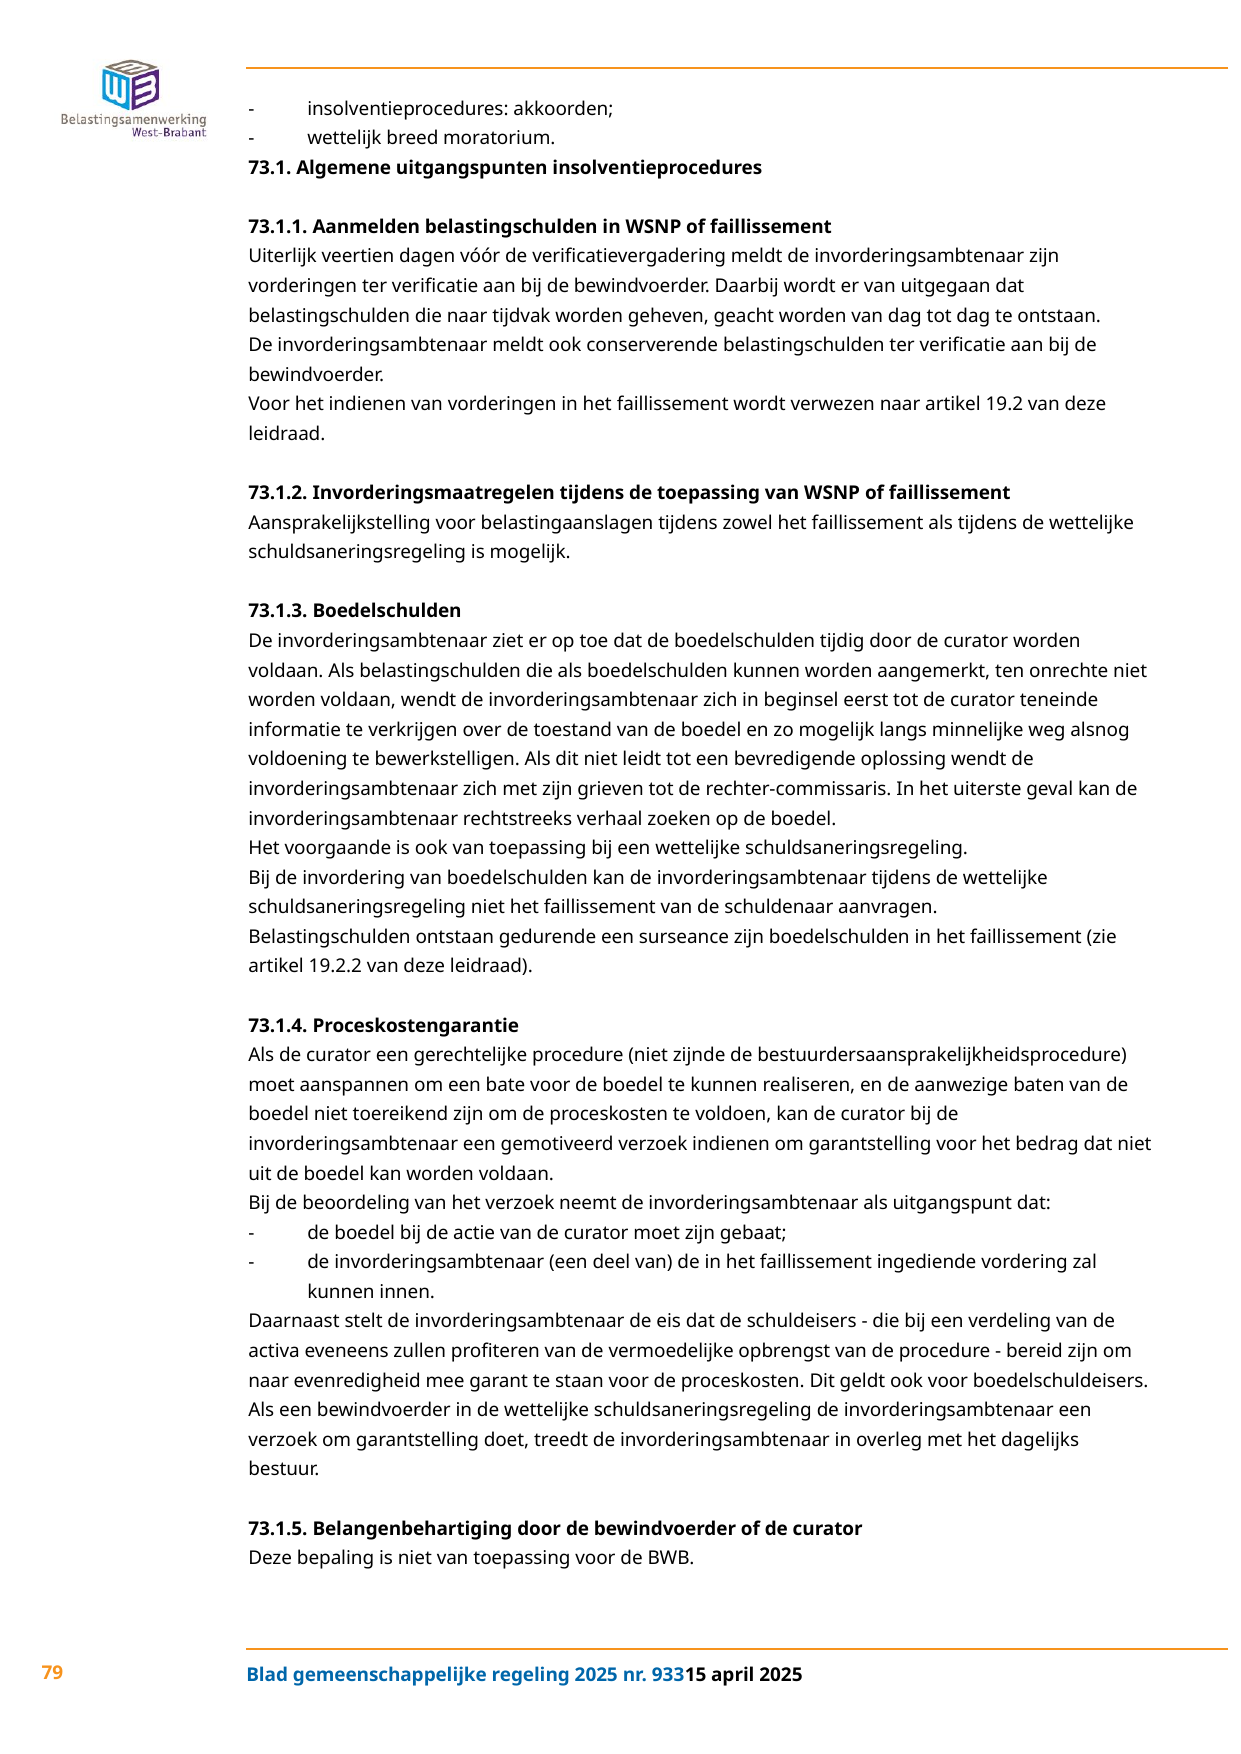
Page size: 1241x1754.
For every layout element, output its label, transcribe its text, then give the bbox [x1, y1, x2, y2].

picture [41, 47, 231, 172]
text Belastingschulden ontstaan gedurende een surseance zijn boedelschulden in het faillissement (zie artikel 19.2.2 van deze leidraad). [248, 923, 1152, 978]
text 73.1.1. Aanmelden belastingschulden in WSNP of faillissement [248, 213, 1152, 239]
list insolventieprocedures: akkoorden; [248, 95, 1152, 121]
text Voor het indienen van vorderingen in het faillissement wordt verwezen naar artikel 19.2 van deze leidraad. [248, 391, 1152, 446]
text Het voorgaande is ook van toepassing bij een wettelijke schuldsaneringsregeling. [248, 834, 1152, 860]
text 73.1.2. Invorderingsmaatregelen tijdens de toepassing van WSNP of faillissement [248, 479, 1152, 505]
text De invorderingsambtenaar meldt ook conserverende belastingschulden ter verificatie aan bij de bewindvoerder. [248, 331, 1152, 387]
text De invorderingsambtenaar ziet er op toe dat de boedelschulden tijdig door de curator worden voldaan. Als belastingschulden die als boedelschulden kunnen worden aangemerkt, ten onrechte niet worden voldaan, wendt de invorderingsambtenaar zich in beginsel eerst tot de curator teneinde informatie te verkrijgen over de toestand van de boedel en zo mogelijk langs minnelijke weg alsnog voldoening te bewerkstelligen. Als dit niet leidt tot een bevredigende oplossing wendt de invorderingsambtenaar zich met zijn grieven tot de rechter-commissaris. In het uiterste geval kan de invorderingsambtenaar rechtstreeks verhaal zoeken op de boedel. [248, 627, 1152, 831]
text Deze bepaling is niet van toepassing voor de BWB. [248, 1544, 1152, 1570]
text Bij de beoordeling van het verzoek neemt de invorderingsambtenaar als uitgangspunt dat: [248, 1189, 1152, 1215]
list de boedel bij de actie van de curator moet zijn gebaat; [248, 1219, 1152, 1245]
text Uiterlijk veertien dagen vóór de verificatievergadering meldt de invorderingsambtenaar zijn vorderingen ter verificatie aan bij de bewindvoerder. Daarbij wordt er van uitgegaan dat belastingschulden die naar tijdvak worden geheven, geacht worden van dag tot dag te ontstaan. [248, 243, 1152, 328]
text 73.1.5. Belangenbehartiging door de bewindvoerder of de curator [248, 1515, 1152, 1541]
text Aansprakelijkstelling voor belastingaanslagen tijdens zowel het faillissement als tijdens de wettelijke schuldsaneringsregeling is mogelijk. [248, 509, 1152, 564]
text 73.1.4. Proceskostengarantie [248, 1012, 1152, 1038]
text Daarnaast stelt de invorderingsambtenaar de eis dat de schuldeisers - die bij een verdeling van de activa eveneens zullen profiteren van de vermoedelijke opbrengst van de procedure - bereid zijn om naar evenredigheid mee garant te staan voor de proceskosten. Dit geldt ook voor boedelschuldeisers. Als een bewindvoerder in de wettelijke schuldsaneringsregeling de invorderingsambtenaar een verzoek om garantstelling doet, treedt de invorderingsambtenaar in overleg met het dagelijks bestuur. [248, 1308, 1152, 1481]
list wettelijk breed moratorium. [248, 124, 1152, 150]
text Bij de invordering van boedelschulden kan de invorderingsambtenaar tijdens de wettelijke schuldsaneringsregeling niet het faillissement van de schuldenaar aanvragen. [248, 864, 1152, 919]
text 73.1. Algemene uitgangspunten insolventieprocedures [248, 154, 1152, 180]
text 73.1.3. Boedelschulden [248, 598, 1152, 623]
text Als de curator een gerechtelijke procedure (niet zijnde de bestuurdersaansprakelijkheidsprocedure) moet aanspannen om een bate voor de boedel te kunnen realiseren, en de aanwezige baten van de boedel niet toereikend zijn om de proceskosten te voldoen, kan de curator bij de invorderingsambtenaar een gemotiveerd verzoek indienen om garantstelling voor het bedrag dat niet uit de boedel kan worden voldaan. [248, 1041, 1152, 1186]
list de invorderingsambtenaar (een deel van) de in het faillissement ingediende vordering zal kunnen innen. [248, 1248, 1152, 1304]
